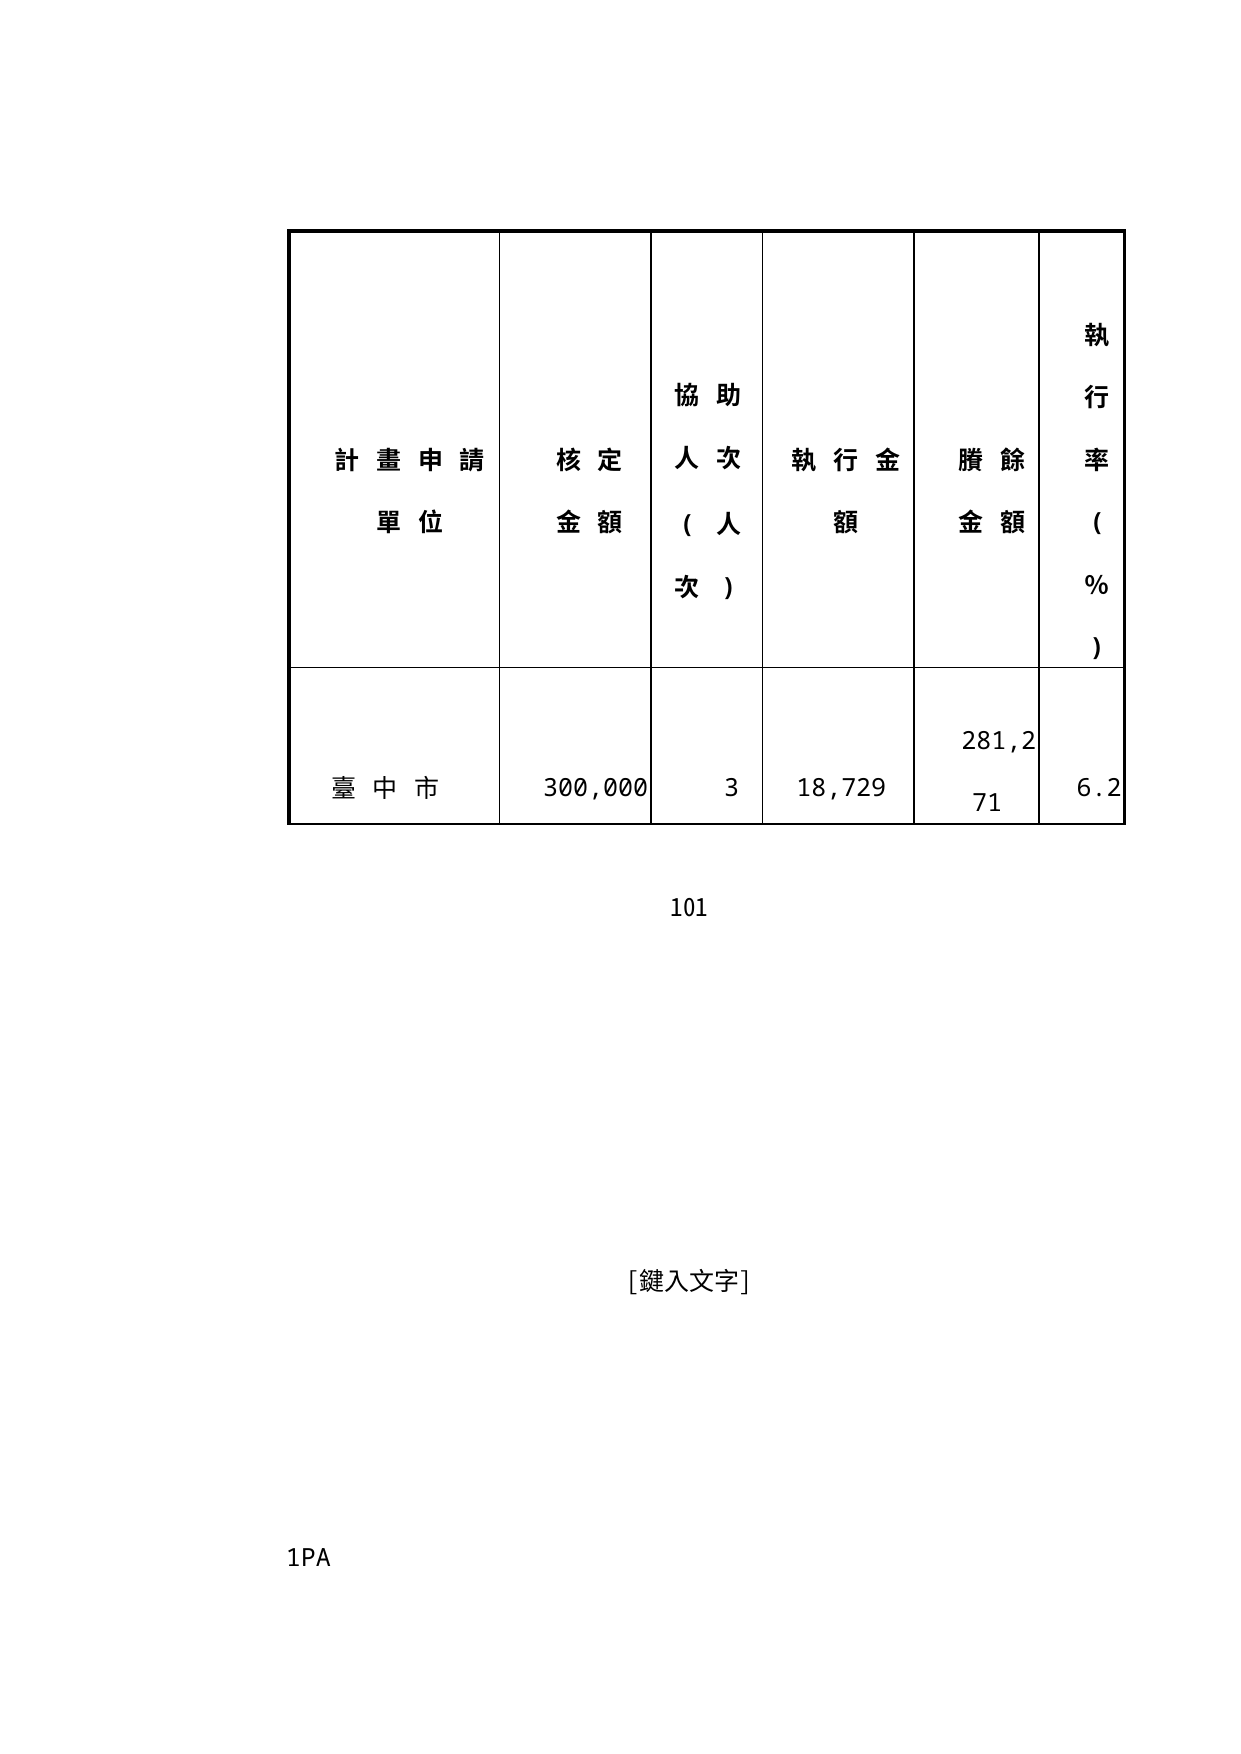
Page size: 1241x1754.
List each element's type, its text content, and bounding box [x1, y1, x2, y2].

table_cell 300,000 [500, 668, 650, 823]
table_cell 3 [652, 668, 762, 823]
table_cell 281,271 [915, 668, 1038, 823]
table_cell 18,729 [763, 668, 913, 823]
table_header 計畫申請單位 [291, 233, 499, 667]
table_header 核定金額 [500, 233, 650, 667]
table_header 執行率 (％) [1040, 233, 1123, 667]
table_header 執行金額 [763, 233, 913, 667]
table_cell 臺中市 [291, 668, 499, 823]
table_header 賸餘金額 [915, 233, 1038, 667]
table_header 協助人次 (人次) [652, 233, 762, 667]
table_cell 6.2 [1040, 668, 1123, 823]
